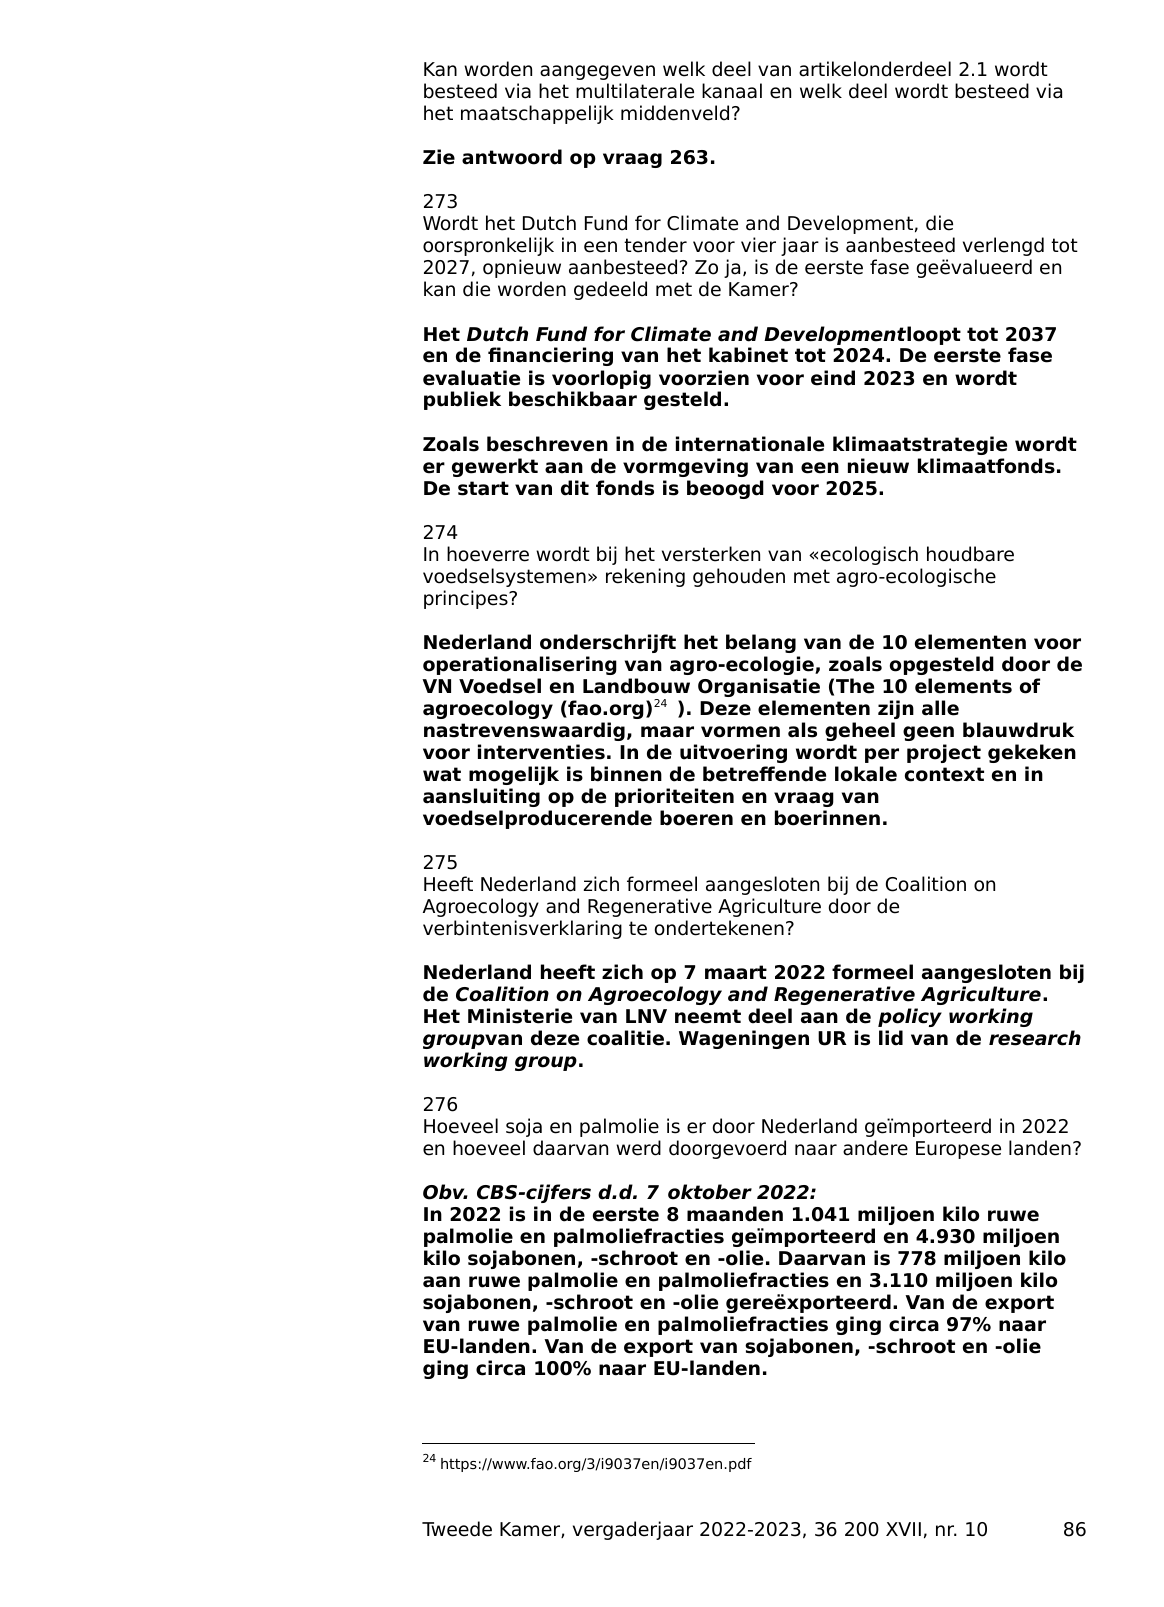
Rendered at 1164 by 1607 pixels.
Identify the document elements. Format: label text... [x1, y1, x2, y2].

text Wordt het Dutch Fund for Climate and Development, die oorspronkelijk in een tender voor vier jaar is aanbesteed verlengd tot 2027, opnieuw aanbesteed? Zo ja, is de eerste fase geëvalueerd en kan die worden gedeeld met de Kamer? [422, 213, 1087, 301]
text Zoals beschreven in de internationale klimaatstrategie wordt er gewerkt aan de vormgeving van een nieuw klimaatfonds. De start van dit fonds is beoogd voor 2025. [422, 433, 1087, 499]
text 274 [422, 522, 1087, 544]
text Hoeveel soja en palmolie is er door Nederland geïmporteerd in 2022 en hoeveel daarvan werd doorgevoerd naar andere Europese landen? [422, 1116, 1087, 1160]
text Nederland heeft zich op 7 maart 2022 formeel aangesloten bij de Coalition on Agroecology and Regenerative Agriculture. Het Ministerie van LNV neemt deel aan de policy working groupvan deze coalitie. Wageningen UR is lid van de research working group. [422, 962, 1087, 1072]
text Nederland onderschrijft het belang van de 10 elementen voor operationalisering van agro-ecologie, zoals opgesteld door de VN Voedsel en Landbouw Organisatie (The 10 elements of agroecology (fao.org) ). Deze elementen zijn alle nastrevenswaardig, maar vormen als geheel geen blauwdruk voor interventies. In de uitvoering wordt per project gekeken wat mogelijk is binnen de betreffende lokale context en in aansluiting op de prioriteiten en vraag van voedselproducerende boeren en boerinnen. [422, 632, 1087, 829]
text In 2022 is in de eerste 8 maanden 1.041 miljoen kilo ruwe palmolie en palmoliefracties geïmporteerd en 4.930 miljoen kilo sojabonen, -schroot en -olie. Daarvan is 778 miljoen kilo aan ruwe palmolie en palmoliefracties en 3.110 miljoen kilo sojabonen, -schroot en -olie gereëxporteerd. Van de export van ruwe palmolie en palmoliefracties ging circa 97% naar EU-landen. Van de export van sojabonen, -schroot en -olie ging circa 100% naar EU-landen. [422, 1204, 1087, 1380]
text https://www.fao.org/3/i9037en/i9037en.pdf [422, 1452, 1087, 1474]
text Obv. CBS-cijfers d.d. 7 oktober 2022: [422, 1182, 1087, 1204]
text 275 [422, 852, 1087, 874]
text In hoeverre wordt bij het versterken van «ecologisch houdbare voedselsystemen» rekening gehouden met agro-ecologische principes? [422, 544, 1087, 609]
text 273 [422, 191, 1087, 213]
text Kan worden aangegeven welk deel van artikelonderdeel 2.1 wordt besteed via het multilaterale kanaal en welk deel wordt besteed via het maatschappelijk middenveld? [422, 59, 1087, 125]
text Zie antwoord op vraag 263. [422, 147, 1087, 169]
text Het Dutch Fund for Climate and Developmentloopt tot 2037 en de financiering van het kabinet tot 2024. De eerste fase evaluatie is voorlopig voorzien voor eind 2023 en wordt publiek beschikbaar gesteld. [422, 323, 1087, 411]
text Heeft Nederland zich formeel aangesloten bij de Coalition on Agroecology and Regenerative Agriculture door de verbintenisverklaring te ondertekenen? [422, 874, 1087, 940]
text 276 [422, 1094, 1087, 1116]
